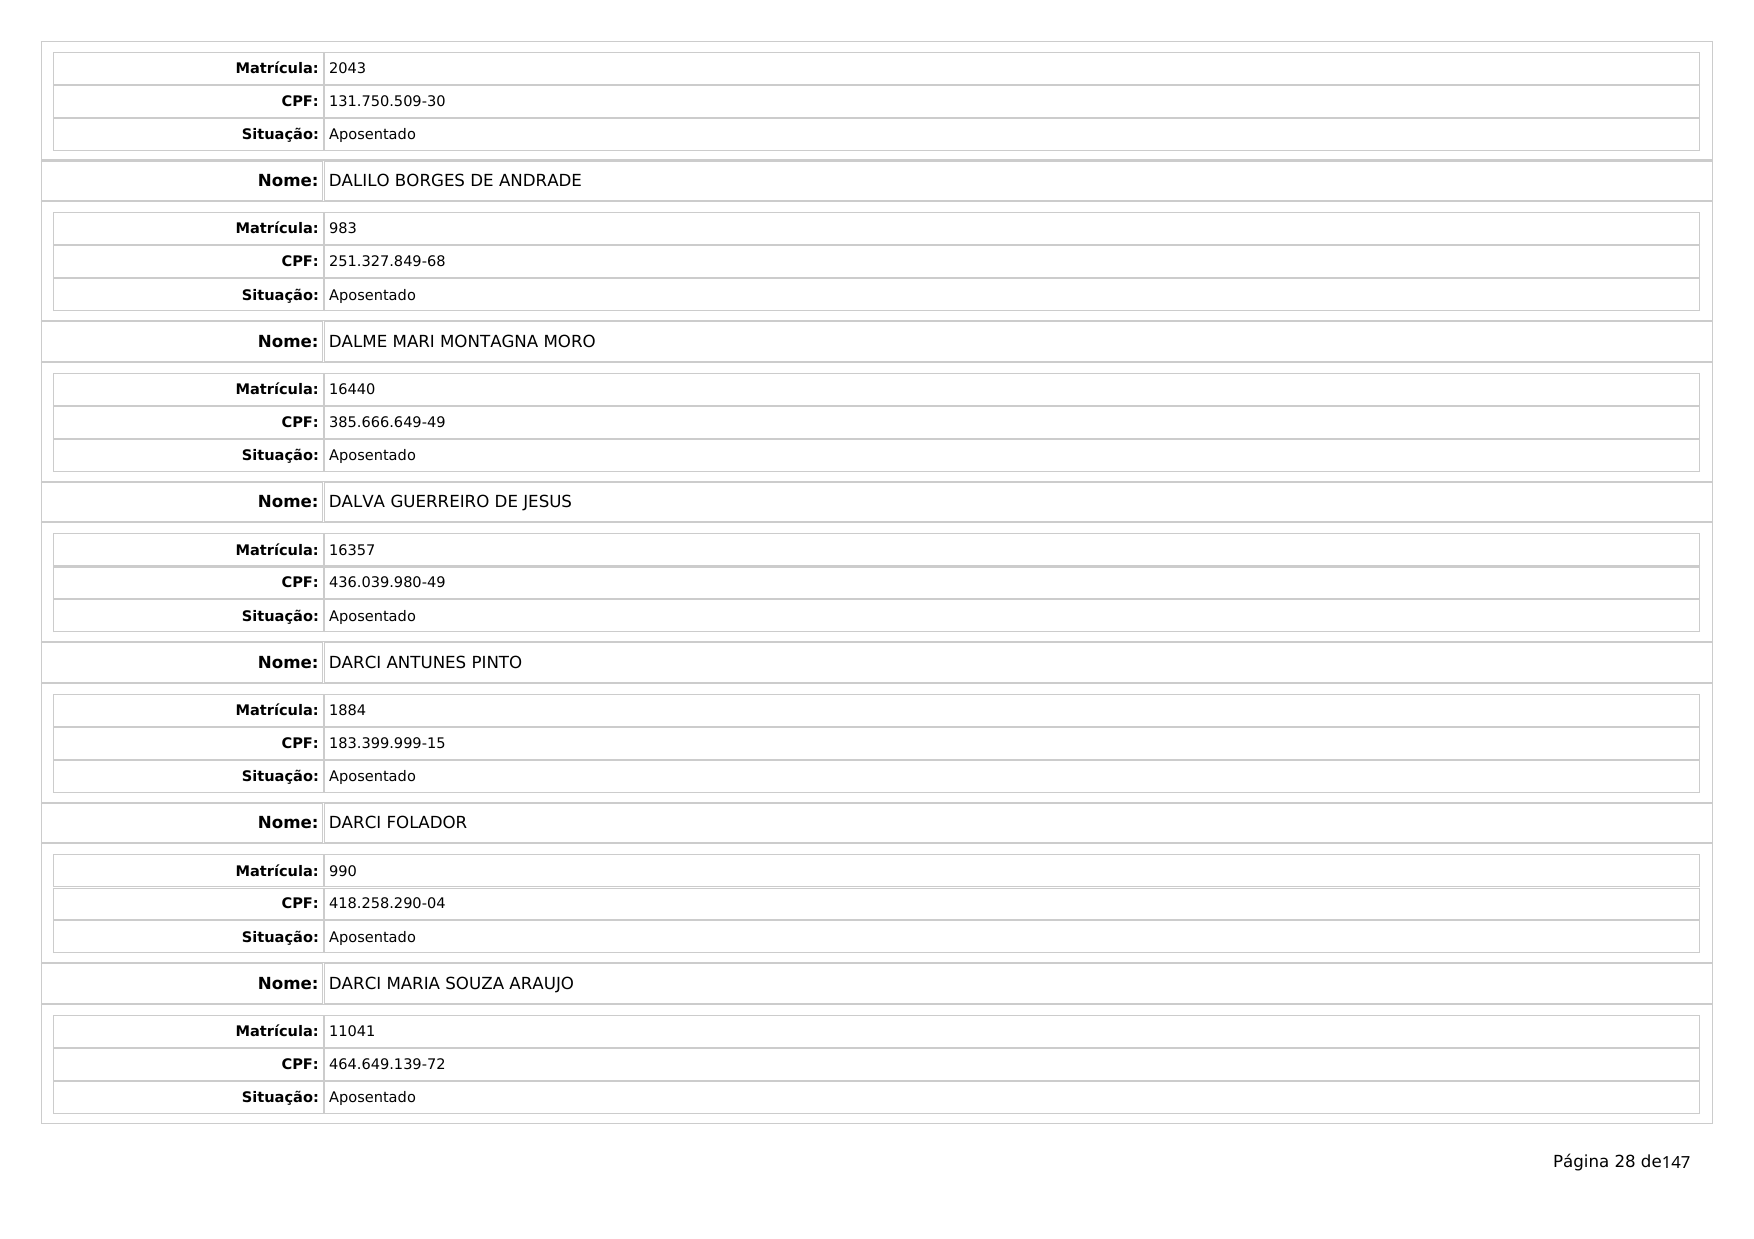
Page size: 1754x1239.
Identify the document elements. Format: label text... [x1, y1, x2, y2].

table_cell [1700, 373, 1708, 406]
table_cell [42, 844, 1712, 962]
table_header [324, 0, 1531, 41]
table_cell [1708, 533, 1712, 566]
table_header [46, 527, 53, 533]
table_cell [46, 854, 53, 887]
table_header [53, 367, 324, 373]
table_cell Aposentado [325, 119, 1699, 150]
table_cell [42, 684, 1712, 802]
table_cell [46, 245, 53, 278]
table_cell [1708, 854, 1712, 887]
table_cell [0, 41, 41, 161]
table_cell [1700, 599, 1708, 632]
table_cell [46, 1048, 53, 1081]
table_header [53, 46, 324, 52]
table_cell Matrícula: [54, 374, 323, 405]
table_cell [1708, 373, 1712, 406]
table_cell CPF: [54, 1049, 323, 1080]
table_cell DALILO BORGES DE ANDRADE [325, 162, 1712, 200]
table_cell [1713, 642, 1753, 683]
table_cell [1662, 1124, 1713, 1142]
table_header [53, 848, 324, 854]
table_cell [1700, 245, 1708, 278]
table_cell Situação: [54, 761, 323, 792]
table_cell [0, 843, 41, 963]
table_header [324, 527, 1700, 533]
table_cell 16440 [325, 374, 1699, 405]
table_cell Nome: [42, 643, 322, 682]
table_cell Aposentado [325, 761, 1699, 792]
table_cell [42, 523, 1712, 641]
table_cell Matrícula: [54, 855, 323, 886]
table_cell [0, 161, 41, 201]
table_cell DARCI ANTUNES PINTO [325, 643, 1712, 682]
table_cell Situação: [54, 119, 323, 150]
table_cell [1708, 888, 1712, 920]
table_header [41, 0, 323, 41]
table_cell [1700, 118, 1708, 151]
table_cell [1713, 963, 1753, 1004]
table_cell Matrícula: [54, 1016, 323, 1047]
table_cell [1713, 1124, 1753, 1142]
table_cell [1708, 212, 1712, 245]
table_cell Aposentado [325, 440, 1699, 471]
table_header [46, 46, 53, 52]
table_cell 16357 [325, 534, 1699, 565]
table_cell 147 [1662, 1142, 1713, 1182]
table_cell [42, 1005, 1712, 1123]
table_cell [46, 888, 53, 920]
table_header [53, 688, 324, 694]
table_cell [324, 1142, 1531, 1182]
table_cell [46, 694, 53, 727]
table_cell [46, 1015, 53, 1048]
table_cell [1708, 1048, 1712, 1081]
table_cell Nome: [42, 322, 322, 361]
table_cell [46, 439, 53, 472]
table_cell CPF: [54, 889, 323, 919]
table_cell 131.750.509-30 [325, 86, 1699, 117]
table_cell Aposentado [325, 1082, 1699, 1113]
table_cell Aposentado [325, 279, 1699, 310]
table_cell [1531, 1124, 1662, 1142]
table_header [46, 848, 53, 854]
table_cell Matrícula: [54, 53, 323, 84]
table_cell [0, 963, 41, 1004]
table_cell [1708, 694, 1712, 727]
table_header [46, 367, 53, 373]
table_header [46, 688, 53, 694]
table_cell Situação: [54, 279, 323, 310]
table_cell [1708, 1081, 1712, 1114]
table_cell [1700, 533, 1708, 566]
table_cell Situação: [54, 600, 323, 631]
table_cell [0, 1004, 41, 1124]
table_cell [1700, 760, 1708, 793]
table_cell [1708, 406, 1712, 439]
table_cell [1708, 1015, 1712, 1048]
table_cell [41, 1142, 323, 1182]
table_cell [1713, 362, 1753, 482]
table_cell [0, 803, 41, 843]
table_header [46, 1009, 53, 1015]
table_cell [1700, 439, 1708, 472]
table_cell [46, 920, 53, 953]
table_header [1700, 688, 1708, 694]
table_header [324, 206, 1700, 212]
table_cell [46, 760, 53, 793]
table_cell 385.666.649-49 [325, 407, 1699, 438]
table_cell CPF: [54, 568, 323, 598]
table_cell [0, 683, 41, 803]
table_cell [1700, 727, 1708, 760]
table_header [53, 1009, 324, 1015]
table_cell [46, 278, 53, 311]
table_header [324, 367, 1700, 373]
table_cell [1700, 566, 1708, 599]
table_cell CPF: [54, 407, 323, 438]
table_cell DARCI MARIA SOUZA ARAUJO [325, 964, 1712, 1003]
table_cell [46, 533, 53, 566]
table_cell [1713, 41, 1753, 161]
table_cell [1700, 920, 1708, 953]
table_cell [1713, 843, 1753, 963]
table_cell [46, 85, 53, 118]
table_header [1700, 367, 1708, 373]
table_cell [1708, 278, 1712, 311]
table_cell [1700, 406, 1708, 439]
table_cell [1700, 212, 1708, 245]
table_cell [42, 42, 1712, 159]
table_cell Matrícula: [54, 695, 323, 726]
table_header [53, 527, 324, 533]
table_cell DARCI FOLADOR [325, 804, 1712, 842]
table_cell [46, 406, 53, 439]
table_cell Nome: [42, 162, 322, 200]
table_cell DALVA GUERREIRO DE JESUS [325, 483, 1712, 521]
table_header [1700, 1009, 1708, 1015]
table_cell 464.649.139-72 [325, 1049, 1699, 1080]
table_cell [1700, 278, 1708, 311]
table_cell Nome: [42, 964, 322, 1003]
table_cell [1700, 1015, 1708, 1048]
table_cell [1700, 1048, 1708, 1081]
table_cell [1708, 439, 1712, 472]
table_cell [1708, 566, 1712, 599]
table_cell [46, 599, 53, 632]
table_cell [1700, 1081, 1708, 1114]
table_cell 11041 [325, 1016, 1699, 1047]
table_cell [1708, 85, 1712, 118]
table_cell [324, 1124, 1531, 1142]
table_cell Matrícula: [54, 534, 323, 565]
table_cell [46, 727, 53, 760]
table_cell [1713, 482, 1753, 522]
table_header [324, 688, 1700, 694]
table_cell CPF: [54, 86, 323, 117]
table_cell [42, 363, 1712, 481]
table_header [1713, 0, 1753, 41]
table_header [1531, 0, 1662, 41]
table_cell [1700, 52, 1708, 85]
table_cell DALME MARI MONTAGNA MORO [325, 322, 1712, 361]
table_cell [1713, 1004, 1753, 1124]
table_cell [0, 321, 41, 362]
table_cell [41, 1124, 323, 1142]
table_cell [1700, 85, 1708, 118]
table_cell [1708, 920, 1712, 953]
table_cell [1713, 522, 1753, 642]
table_cell 436.039.980-49 [325, 568, 1699, 598]
table_cell [0, 362, 41, 482]
table_cell Nome: [42, 804, 322, 842]
table_cell [1713, 1142, 1753, 1182]
table_cell Aposentado [325, 921, 1699, 952]
table_cell Situação: [54, 1082, 323, 1113]
table_cell [1713, 803, 1753, 843]
table_cell CPF: [54, 728, 323, 759]
table_cell [1708, 599, 1712, 632]
table_cell 183.399.999-15 [325, 728, 1699, 759]
table_cell [46, 566, 53, 599]
table_header [324, 1009, 1700, 1015]
table_cell 1884 [325, 695, 1699, 726]
table_cell Nome: [42, 483, 322, 521]
table_cell Matrícula: [54, 213, 323, 244]
table_header [1700, 848, 1708, 854]
table_cell 418.258.290-04 [325, 889, 1699, 919]
table_cell [0, 1124, 41, 1142]
table_cell [1713, 201, 1753, 321]
table_cell [46, 1081, 53, 1114]
table_cell 251.327.849-68 [325, 246, 1699, 277]
table_header [1662, 0, 1713, 41]
table_cell [42, 202, 1712, 320]
table_cell [46, 373, 53, 406]
table_cell Situação: [54, 440, 323, 471]
table_header [53, 206, 324, 212]
table_cell [1713, 683, 1753, 803]
table_cell [0, 201, 41, 321]
table_cell [1708, 727, 1712, 760]
table_header [324, 46, 1700, 52]
table_cell [0, 1142, 41, 1182]
table_header [324, 848, 1700, 854]
table_cell 2043 [325, 53, 1699, 84]
table_cell 983 [325, 213, 1699, 244]
table_cell [1700, 854, 1708, 887]
table_cell [46, 118, 53, 151]
table_cell [0, 642, 41, 683]
table_cell [1708, 760, 1712, 793]
table_header [1700, 46, 1708, 52]
table_header [1700, 527, 1708, 533]
table_cell 990 [325, 855, 1699, 886]
table_cell [0, 482, 41, 522]
table_cell CPF: [54, 246, 323, 277]
table_cell [46, 212, 53, 245]
table_cell [1708, 245, 1712, 278]
table_cell [1708, 118, 1712, 151]
table_cell Aposentado [325, 600, 1699, 631]
table_cell [1713, 321, 1753, 362]
table_header [0, 0, 41, 41]
table_cell [1700, 888, 1708, 920]
table_cell [1713, 161, 1753, 201]
table_header [1700, 206, 1708, 212]
table_header [46, 206, 53, 212]
table_cell [1708, 52, 1712, 85]
table_cell Situação: [54, 921, 323, 952]
table_cell [0, 522, 41, 642]
table_cell Página 28 de [1531, 1142, 1662, 1182]
table_cell [1700, 694, 1708, 727]
table_cell [46, 52, 53, 85]
